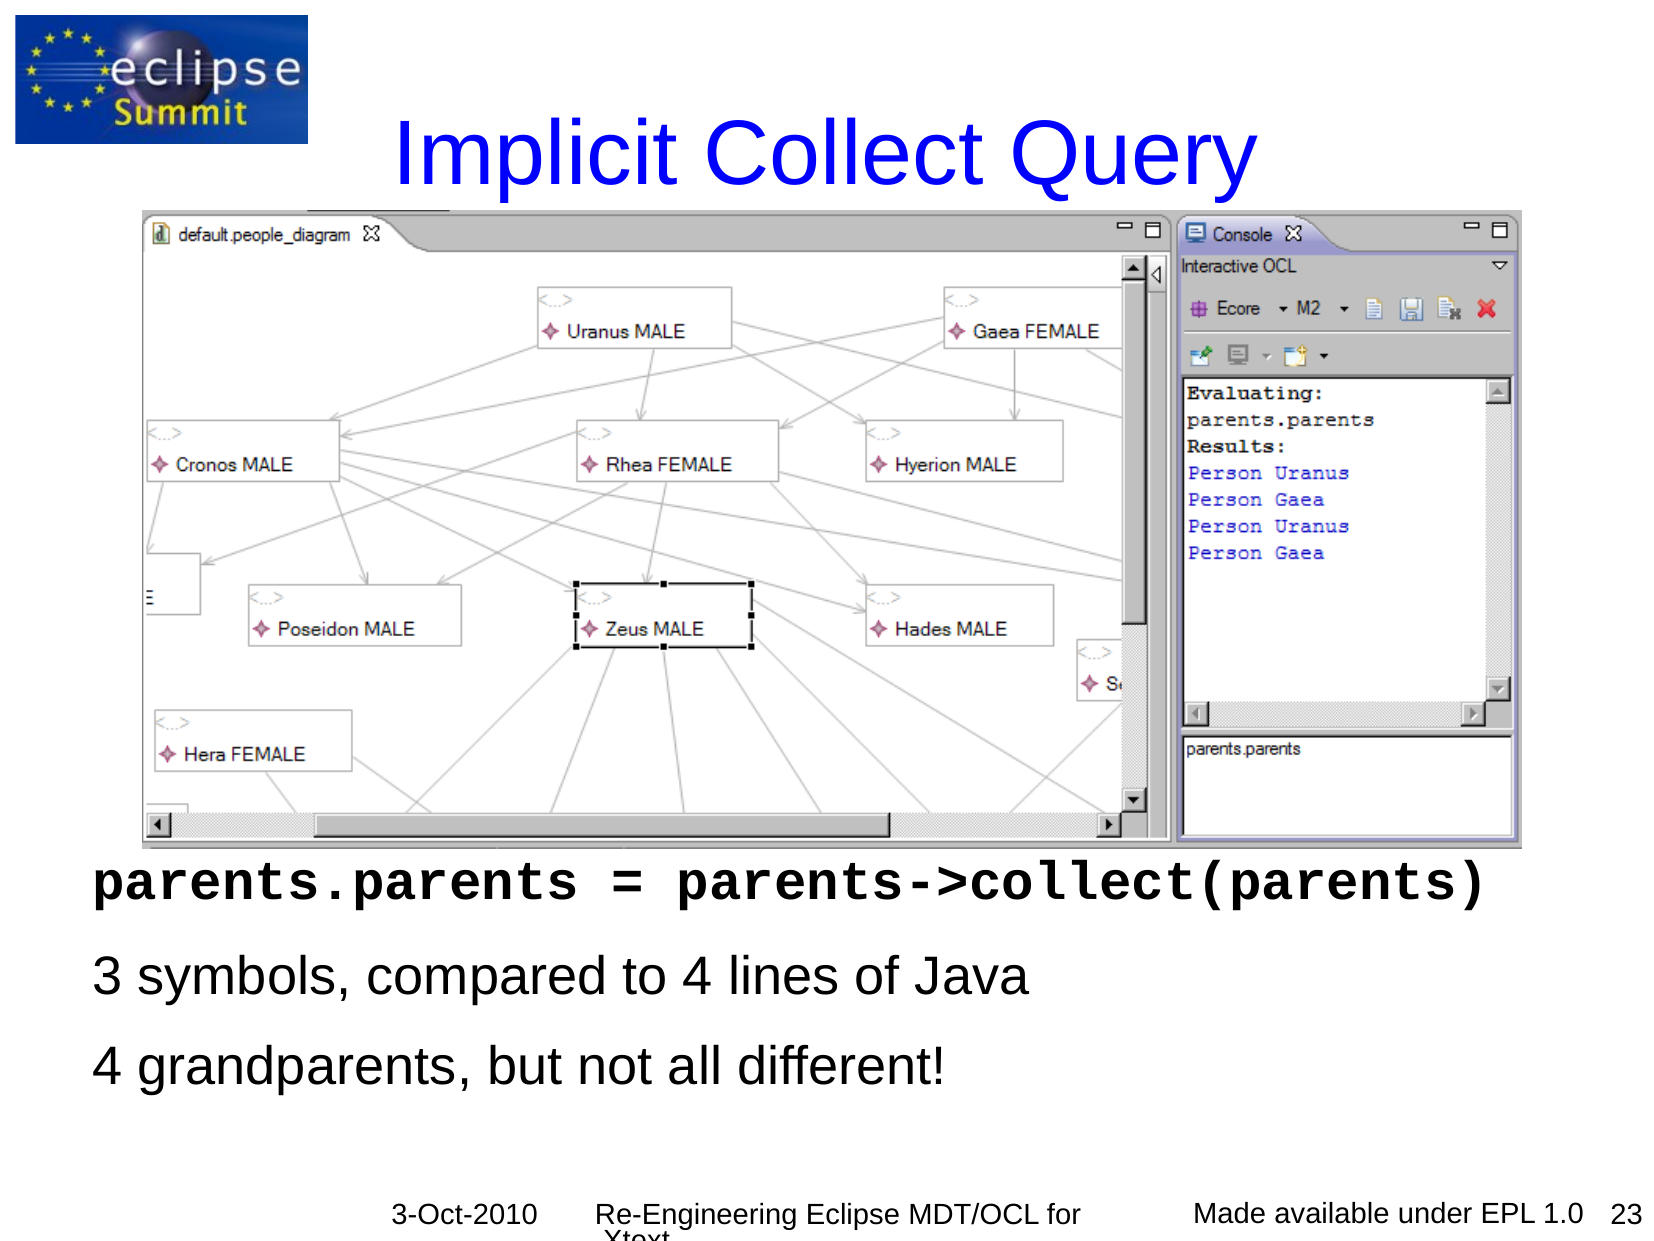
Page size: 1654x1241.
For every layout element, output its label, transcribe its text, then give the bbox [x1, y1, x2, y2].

picture [142, 210, 1522, 849]
picture [15, 15, 308, 144]
title Implicit Collect Query [82, 56, 1571, 250]
list parents.parents = parents->collect(parents) 3 symbols, compared to 4 lines of Java 4 grandparents, but not all different! [92, 854, 1581, 1097]
